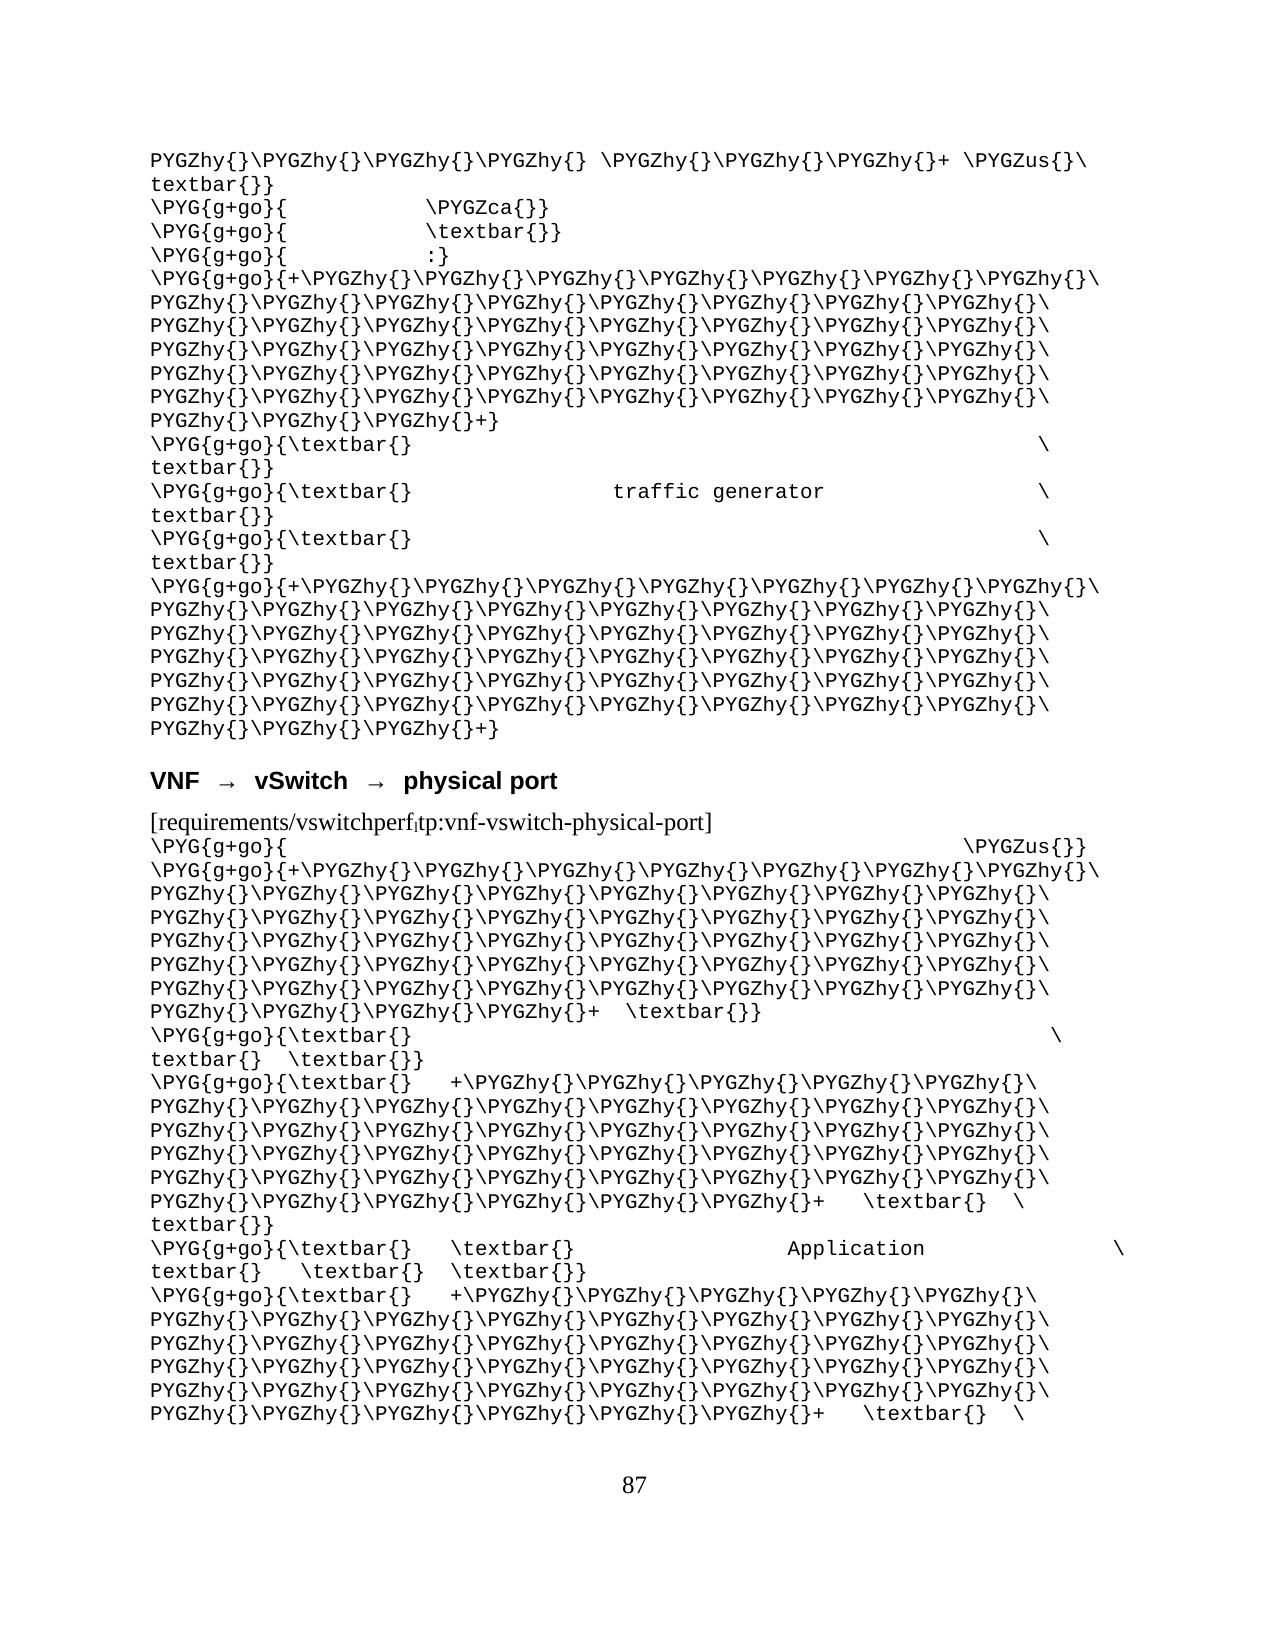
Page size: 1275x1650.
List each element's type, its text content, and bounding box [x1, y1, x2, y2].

text \PYG{g+go}{+\PYGZhy{}\PYGZhy{}\PYGZhy{}\PYGZhy{}\PYGZhy{}\PYGZhy{}\PYGZhy{}\PYGZhy{}\PYGZhy{}\PYGZhy{}\PYGZhy{}\PYGZhy{}\PYGZhy{}\PYGZhy{}\PYGZhy{}\PYGZhy{}\PYGZhy{}\PYGZhy{}\PYGZhy{}\PYGZhy{}\PYGZhy{}\PYGZhy{}\PYGZhy{}\PYGZhy{}\PYGZhy{}\PYGZhy{}\PYGZhy{}\PYGZhy{}\PYGZhy{}\PYGZhy{}\PYGZhy{}\PYGZhy{}\PYGZhy{}\PYGZhy{}\PYGZhy{}\PYGZhy{}\PYGZhy{}\PYGZhy{}\PYGZhy{}\PYGZhy{}\PYGZhy{}\PYGZhy{}\PYGZhy{}\PYGZhy{}\PYGZhy{}\PYGZhy{}\PYGZhy{}\PYGZhy{}\PYGZhy{}\PYGZhy{}+} [150, 576, 1125, 741]
text [requirements/vswitchperfltp:vnf-vswitch-physical-port] [150, 807, 1125, 836]
text \PYG{g+go}{+\PYGZhy{}\PYGZhy{}\PYGZhy{}\PYGZhy{}\PYGZhy{}\PYGZhy{}\PYGZhy{}\PYGZhy{}\PYGZhy{}\PYGZhy{}\PYGZhy{}\PYGZhy{}\PYGZhy{}\PYGZhy{}\PYGZhy{}\PYGZhy{}\PYGZhy{}\PYGZhy{}\PYGZhy{}\PYGZhy{}\PYGZhy{}\PYGZhy{}\PYGZhy{}\PYGZhy{}\PYGZhy{}\PYGZhy{}\PYGZhy{}\PYGZhy{}\PYGZhy{}\PYGZhy{}\PYGZhy{}\PYGZhy{}\PYGZhy{}\PYGZhy{}\PYGZhy{}\PYGZhy{}\PYGZhy{}\PYGZhy{}\PYGZhy{}\PYGZhy{}\PYGZhy{}\PYGZhy{}\PYGZhy{}\PYGZhy{}\PYGZhy{}\PYGZhy{}\PYGZhy{}\PYGZhy{}\PYGZhy{}\PYGZhy{}+} [150, 268, 1125, 434]
text \PYG{g+go}{\textbar{} +\PYGZhy{}\PYGZhy{}\PYGZhy{}\PYGZhy{}\PYGZhy{}\PYGZhy{}\PYGZhy{}\PYGZhy{}\PYGZhy{}\PYGZhy{}\PYGZhy{}\PYGZhy{}\PYGZhy{}\PYGZhy{}\PYGZhy{}\PYGZhy{}\PYGZhy{}\PYGZhy{}\PYGZhy{}\PYGZhy{}\PYGZhy{}\PYGZhy{}\PYGZhy{}\PYGZhy{}\PYGZhy{}\PYGZhy{}\PYGZhy{}\PYGZhy{}\PYGZhy{}\PYGZhy{}\PYGZhy{}\PYGZhy{}\PYGZhy{}\PYGZhy{}\PYGZhy{}\PYGZhy{}\PYGZhy{}\PYGZhy{}\PYGZhy{}\PYGZhy{}\PYGZhy{}\PYGZhy{}\PYGZhy{}+ \textbar{} \textbar{}} [150, 1072, 1125, 1238]
text \PYG{g+go}{ \textbar{}} [150, 221, 1125, 244]
text \PYG{g+go}{\textbar{} +\PYGZhy{}\PYGZhy{}\PYGZhy{}\PYGZhy{}\PYGZhy{}\PYGZhy{}\PYGZhy{}\PYGZhy{}\PYGZhy{}\PYGZhy{}\PYGZhy{}\PYGZhy{}\PYGZhy{}\PYGZhy{}\PYGZhy{}\PYGZhy{}\PYGZhy{}\PYGZhy{}\PYGZhy{}\PYGZhy{}\PYGZhy{}\PYGZhy{}\PYGZhy{}\PYGZhy{}\PYGZhy{}\PYGZhy{}\PYGZhy{}\PYGZhy{}\PYGZhy{}\PYGZhy{}\PYGZhy{}\PYGZhy{}\PYGZhy{}\PYGZhy{}\PYGZhy{}\PYGZhy{}\PYGZhy{}\PYGZhy{}\PYGZhy{}\PYGZhy{}\PYGZhy{}\PYGZhy{}\PYGZhy{}+ \textbar{} \ [150, 1285, 1125, 1427]
text \PYG{g+go}{\textbar{} \textbar{} Application \textbar{} \textbar{} \textbar{}} [150, 1238, 1125, 1285]
text \PYG{g+go}{+\PYGZhy{}\PYGZhy{}\PYGZhy{}\PYGZhy{}\PYGZhy{}\PYGZhy{}\PYGZhy{}\PYGZhy{}\PYGZhy{}\PYGZhy{}\PYGZhy{}\PYGZhy{}\PYGZhy{}\PYGZhy{}\PYGZhy{}\PYGZhy{}\PYGZhy{}\PYGZhy{}\PYGZhy{}\PYGZhy{}\PYGZhy{}\PYGZhy{}\PYGZhy{}\PYGZhy{}\PYGZhy{}\PYGZhy{}\PYGZhy{}\PYGZhy{}\PYGZhy{}\PYGZhy{}\PYGZhy{}\PYGZhy{}\PYGZhy{}\PYGZhy{}\PYGZhy{}\PYGZhy{}\PYGZhy{}\PYGZhy{}\PYGZhy{}\PYGZhy{}\PYGZhy{}\PYGZhy{}\PYGZhy{}\PYGZhy{}\PYGZhy{}\PYGZhy{}\PYGZhy{}\PYGZhy{}\PYGZhy{}\PYGZhy{}\PYGZhy{}+ \textbar{}} [150, 859, 1125, 1025]
text \PYG{g+go}{ \PYGZca{}} [150, 197, 1125, 221]
text PYGZhy{}\PYGZhy{}\PYGZhy{}\PYGZhy{} \PYGZhy{}\PYGZhy{}\PYGZhy{}+ \PYGZus{}\textbar{}} [150, 150, 1125, 197]
text \PYG{g+go}{\textbar{} \textbar{} \textbar{}} [150, 1025, 1125, 1072]
subtitle VNF → vSwitch → physical port [150, 766, 1125, 795]
text \PYG{g+go}{ \PYGZus{}} [150, 836, 1125, 859]
text \PYG{g+go}{\textbar{} \textbar{}} [150, 528, 1125, 576]
text \PYG{g+go}{\textbar{} \textbar{}} [150, 434, 1125, 481]
text \PYG{g+go}{ :} [150, 244, 1125, 268]
text \PYG{g+go}{\textbar{} traffic generator \textbar{}} [150, 481, 1125, 528]
